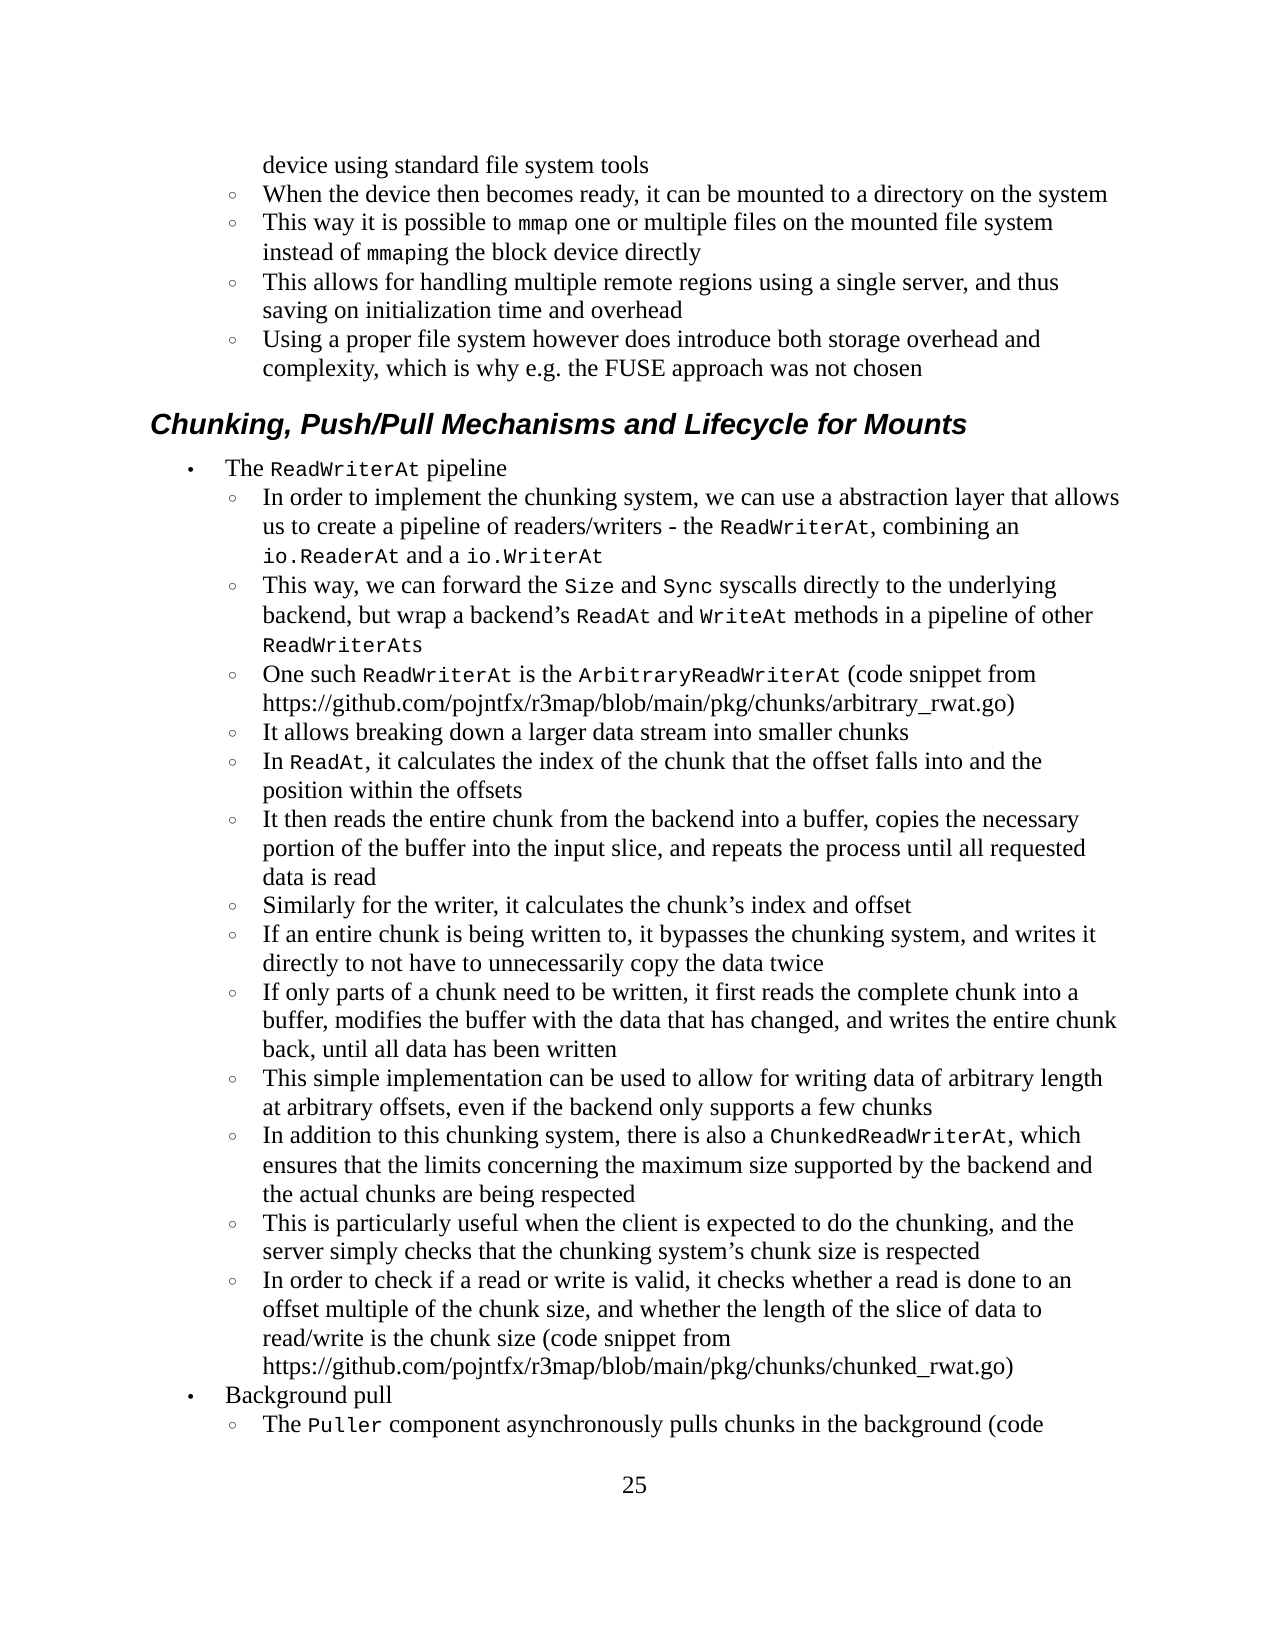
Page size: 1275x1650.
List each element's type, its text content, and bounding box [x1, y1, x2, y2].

list This way it is possible to mmap one or multiple files on the mounted file system instead of mmaping the block device directly [225, 207, 1125, 267]
list device using standard file system tools [225, 150, 1125, 179]
list In order to implement the chunking system, we can use a abstraction layer that allows us to create a pipeline of readers/writers - the ReadWriterAt, combining an io.ReaderAt and a io.WriterAt [225, 482, 1125, 570]
list In ReadAt, it calculates the index of the chunk that the offset falls into and the position within the offsets [225, 746, 1125, 804]
list This simple implementation can be used to allow for writing data of arbitrary length at arbitrary offsets, even if the backend only supports a few chunks [225, 1063, 1125, 1121]
list The ReadWriterAt pipeline [187, 453, 1125, 482]
list This way, we can forward the Size and Sync syscalls directly to the underlying backend, but wrap a backend’s ReadAt and WriteAt methods in a pipeline of other ReadWriterAts [225, 570, 1125, 659]
list In order to check if a read or write is valid, it checks whether a read is done to an offset multiple of the chunk size, and whether the length of the slice of data to read/write is the chunk size (code snippet from https://github.com/pojntfx/r3map/blob/main/pkg/chunks/chunked_rwat.go) [225, 1265, 1125, 1380]
list In addition to this chunking system, there is also a ChunkedReadWriterAt, which ensures that the limits concerning the maximum size supported by the backend and the actual chunks are being respected [225, 1121, 1125, 1208]
subtitle Chunking, Push/Pull Mechanisms and Lifecycle for Mounts [150, 407, 1125, 440]
list It allows breaking down a larger data stream into smaller chunks [225, 717, 1125, 746]
list One such ReadWriterAt is the ArbitraryReadWriterAt (code snippet from https://github.com/pojntfx/r3map/blob/main/pkg/chunks/arbitrary_rwat.go) [225, 659, 1125, 717]
list It then reads the entire chunk from the backend into a buffer, copies the necessary portion of the buffer into the input slice, and repeats the process until all requested data is read [225, 804, 1125, 891]
list This allows for handling multiple remote regions using a single server, and thus saving on initialization time and overhead [225, 267, 1125, 324]
list If an entire chunk is being written to, it bypasses the chunking system, and writes it directly to not have to unnecessarily copy the data twice [225, 919, 1125, 977]
list If only parts of a chunk need to be written, it first reads the complete chunk into a buffer, modifies the buffer with the data that has changed, and writes the entire chunk back, until all data has been written [225, 977, 1125, 1063]
list The Puller component asynchronously pulls chunks in the background (code [225, 1409, 1125, 1438]
list This is particularly useful when the client is expected to do the chunking, and the server simply checks that the chunking system’s chunk size is respected [225, 1208, 1125, 1265]
list Background pull [187, 1380, 1125, 1409]
list Using a proper file system however does introduce both storage overhead and complexity, which is why e.g. the FUSE approach was not chosen [225, 324, 1125, 382]
list Similarly for the writer, it calculates the chunk’s index and offset [225, 891, 1125, 919]
list When the device then becomes ready, it can be mounted to a directory on the system [225, 179, 1125, 207]
